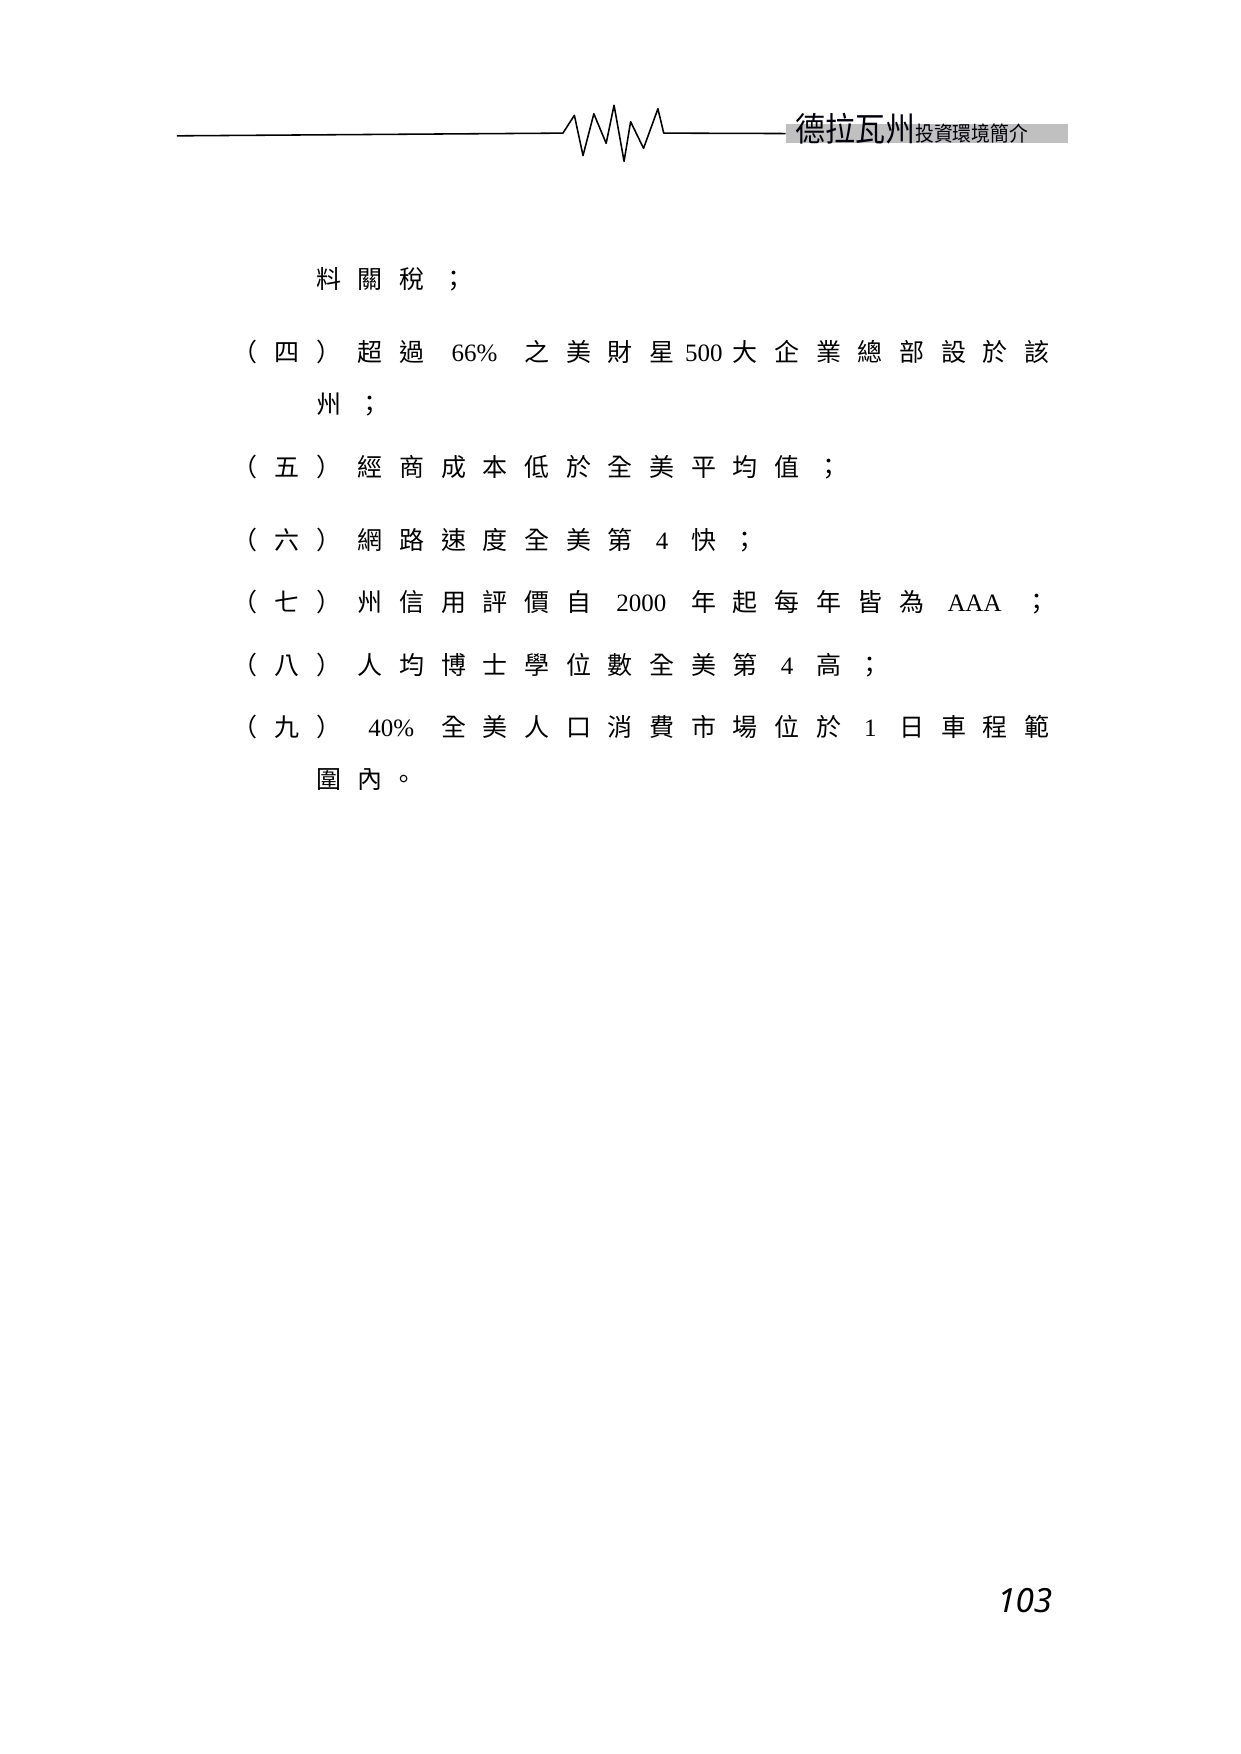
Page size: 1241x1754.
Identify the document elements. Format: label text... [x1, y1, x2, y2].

text （四）超過66%之美財星500大企業總部設於該州； [207, 299, 1058, 424]
text （五）經商成本低於全美平均值； [207, 424, 1058, 486]
text （六）網路速度全美第4快； [207, 486, 1058, 549]
text （八）人均博士學位數全美第4高； [207, 611, 1058, 674]
text （七）州信用評價自2000年起每年皆為AAA； [207, 549, 1058, 611]
text 料關稅； [207, 236, 1058, 299]
text （九）40%全美人口消費市場位於1日車程範圍內。 [207, 674, 1058, 799]
